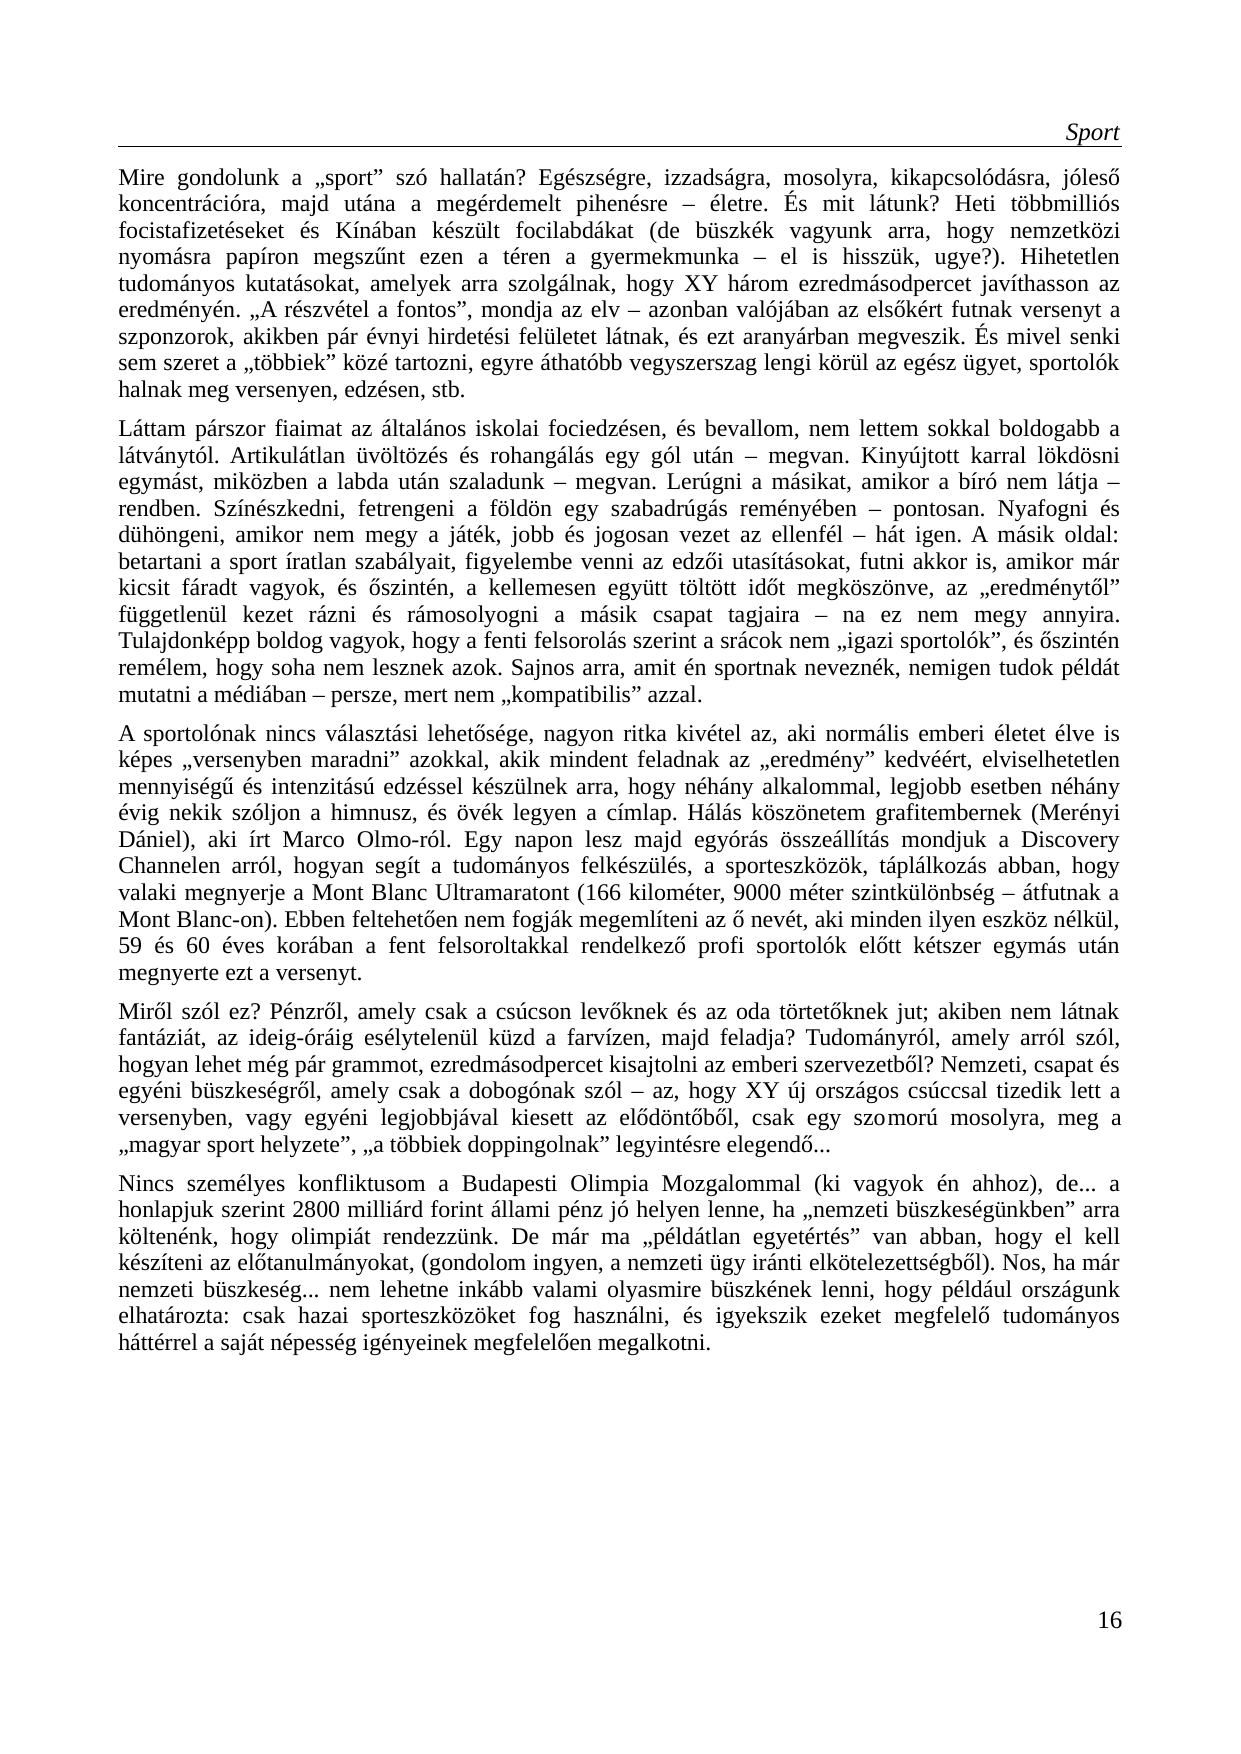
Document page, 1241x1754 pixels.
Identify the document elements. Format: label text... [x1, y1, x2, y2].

text A sportolónak nincs választási lehetősége, nagyon ritka kivétel az, aki normális emberi életet élve is képes „versenyben maradni” azokkal, akik mindent feladnak az „eredmény” kedvéért, elviselhetetlen mennyiségű és intenzitású edzéssel készülnek arra, hogy néhány alkalommal, legjobb esetben néhány évig nekik szóljon a himnusz, és övék legyen a címlap. Hálás köszönetem grafitembernek (Merényi Dániel), aki írt Marco Olmo-ról. Egy napon lesz majd egyórás összeállítás mondjuk a Discovery Channelen arról, hogyan segít a tudományos felkészülés, a sporteszközök, táplálkozás abban, hogy valaki megnyerje a Mont Blanc Ultramaratont (166 kilométer, 9000 méter szintkülönbség – átfutnak a Mont Blanc-on). Ebben feltehetően nem fogják megemlíteni az ő nevét, aki minden ilyen eszköz nélkül, 59 és 60 éves korában a fent felsoroltakkal rendelkező profi sportolók előtt kétszer egymás után megnyerte ezt a versenyt. [118, 720, 1122, 986]
text Mire gondolunk a „sport” szó hallatán? Egészségre, izzadságra, mosolyra, kikapcsolódásra, jóleső koncentrációra, majd utána a megérdemelt pihenésre – életre. És mit látunk? Heti többmilliós focistafizetéseket és Kínában készült focilabdákat (de büszkék vagyunk arra, hogy nemzetközi nyomásra papíron megszűnt ezen a téren a gyermekmunka – el is hisszük, ugye?). Hihetetlen tudományos kutatásokat, amelyek arra szolgálnak, hogy XY három ezredmásodpercet javíthasson az eredményén. „A részvétel a fontos”, mondja az elv – azonban valójában az elsőkért futnak versenyt a szponzorok, akikben pár évnyi hirdetési felületet látnak, és ezt aranyárban megveszik. És mivel senki sem szeret a „többiek” közé tartozni, egyre áthatóbb vegyszerszag lengi körül az egész ügyet, sportolók halnak meg versenyen, edzésen, stb. [118, 164, 1122, 403]
text Láttam párszor fiaimat az általános iskolai fociedzésen, és bevallom, nem lettem sokkal boldogabb a látványtól. Artikulátlan üvöltözés és rohangálás egy gól után – megvan. Kinyújtott karral lökdösni egymást, miközben a labda után szaladunk – megvan. Lerúgni a másikat, amikor a bíró nem látja – rendben. Színészkedni, fetrengeni a földön egy szabadrúgás reményében – pontosan. Nyafogni és dühöngeni, amikor nem megy a játék, jobb és jogosan vezet az ellenfél – hát igen. A másik oldal: betartani a sport íratlan szabályait, figyelembe venni az edzői utasításokat, futni akkor is, amikor már kicsit fáradt vagyok, és őszintén, a kellemesen együtt töltött időt megköszönve, az „eredménytől” függetlenül kezet rázni és rámosolyogni a másik csapat tagjaira – na ez nem megy annyira. Tulajdonképp boldog vagyok, hogy a fenti felsorolás szerint a srácok nem „igazi sportolók”, és őszintén remélem, hogy soha nem lesznek azok. Sajnos arra, amit én sportnak neveznék, nemigen tudok példát mutatni a médiában – persze, mert nem „kompatibilis” azzal. [118, 415, 1122, 707]
text Miről szól ez? Pénzről, amely csak a csúcson levőknek és az oda törtetőknek jut; akiben nem látnak fantáziát, az ideig-óráig esélytelenül küzd a farvízen, majd feladja? Tudományról, amely arról szól, hogyan lehet még pár grammot, ezredmásodpercet kisajtolni az emberi szervezetből? Nemzeti, csapat és egyéni büszkeségről, amely csak a dobogónak szól – az, hogy XY új országos csúccsal tizedik lett a versenyben, vagy egyéni legjobbjával kiesett az elődöntőből, csak egy szo­morú mosolyra, meg a „magyar sport helyzete”, „a többiek doppingolnak” legyintésre elegendő... [118, 998, 1122, 1157]
text Nincs személyes konfliktusom a Budapesti Olimpia Mozgalommal (ki vagyok én ahhoz), de... a honlapjuk szerint 2800 milliárd forint állami pénz jó helyen lenne, ha „nemzeti büszkeségünkben” arra költenénk, hogy olimpiát rendezzünk. De már ma „példátlan egyetértés” van abban, hogy el kell készíteni az előtanulmányokat, (gondolom ingyen, a nemzeti ügy iránti elkötelezettségből). Nos, ha már nemzeti büszkeség... nem lehetne inkább valami olyasmire büszkének lenni, hogy például országunk elhatározta: csak hazai sporteszközöket fog használni, és igyekszik ezeket megfelelő tudományos háttérrel a saját népesség igényeinek megfelelően megalkotni. [118, 1170, 1122, 1356]
